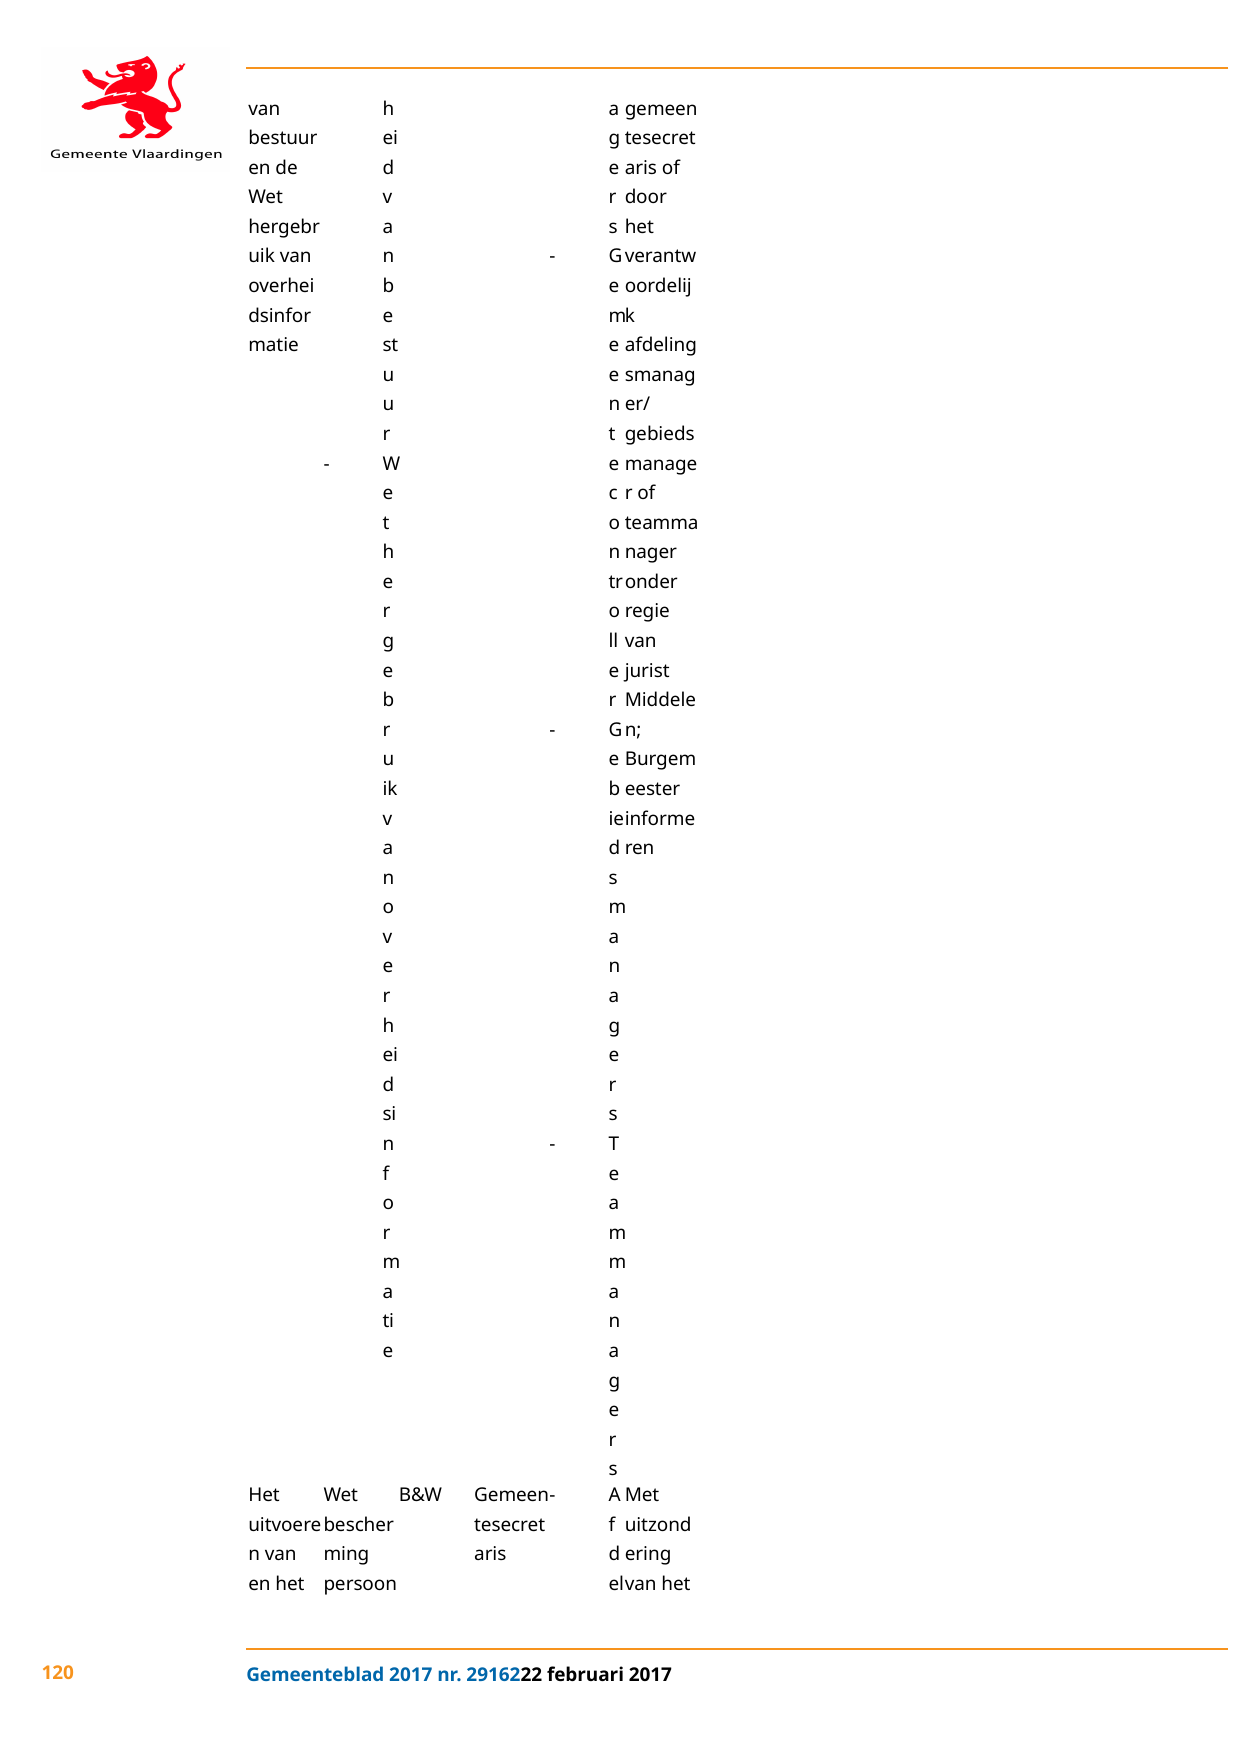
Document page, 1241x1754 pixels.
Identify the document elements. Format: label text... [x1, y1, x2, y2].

table_cell Met uitzondering van het [625, 1481, 700, 1596]
table_cell [399, 95, 474, 1481]
table_cell gemeentesecretaris of door het verantwoordelijk afdelingsmanager/ gebiedsmanager of teammanager onder regie van jurist Middelen; Burgemeester informeren [625, 95, 700, 1481]
picture [41, 47, 231, 172]
table_cell agers Gemeentecontroller Gebiedsmanagers Teammanagers [549, 95, 624, 1481]
table_cell heid van bestuur Wet hergebruik van overheidsinformatie [323, 95, 398, 1481]
table_cell Wet bescherming persoon [323, 1481, 398, 1596]
table_cell Het uitvoeren van en het [248, 1481, 323, 1596]
table_cell Gemeentesecretaris [474, 1481, 549, 1596]
table_cell B&W [399, 1481, 474, 1596]
table_cell Afdel [549, 1481, 624, 1596]
table_cell [474, 95, 549, 1481]
table_cell van bestuur en de Wet hergebruik van overheidsinformatie [248, 95, 323, 1481]
